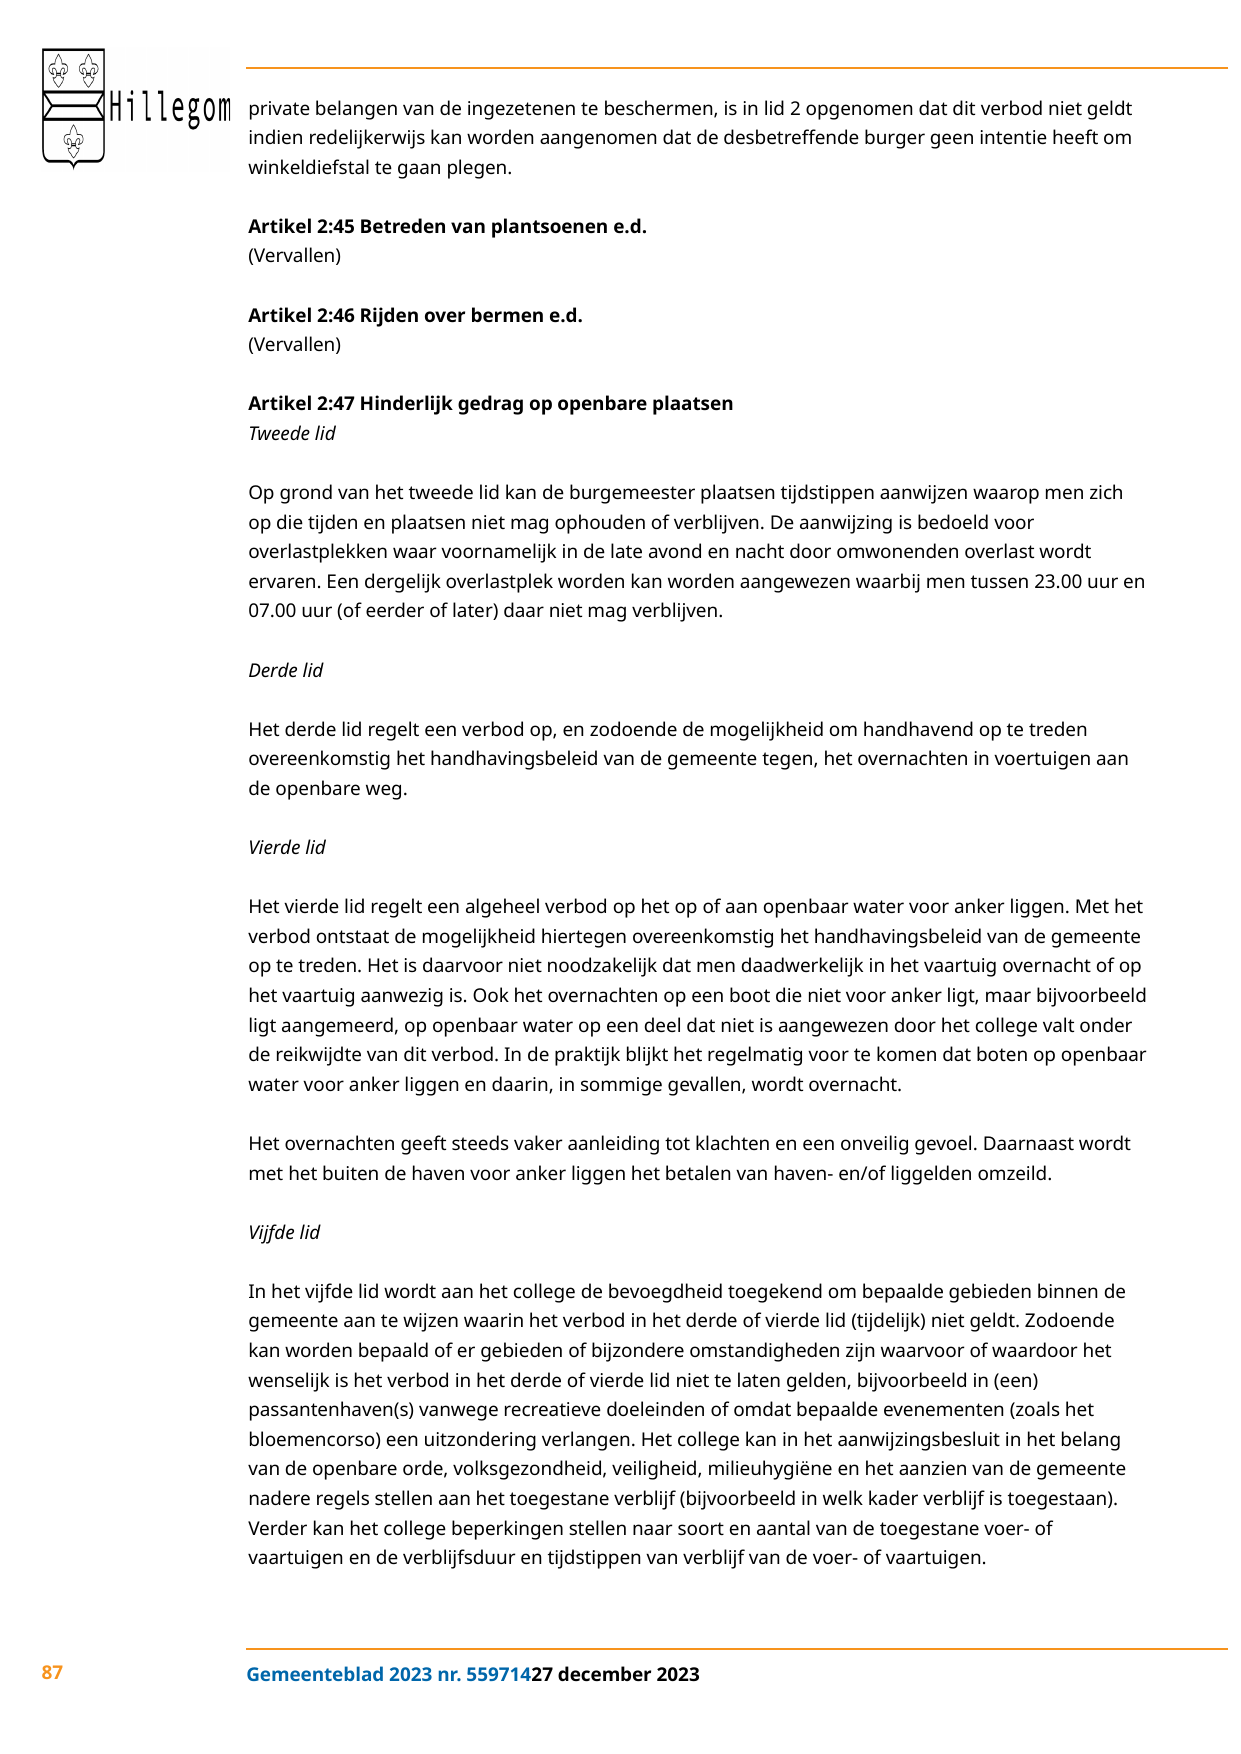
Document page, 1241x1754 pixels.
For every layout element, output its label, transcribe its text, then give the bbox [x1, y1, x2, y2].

text (Vervallen) [248, 331, 1152, 357]
text Vierde lid [248, 834, 1152, 860]
text Artikel 2:46 Rijden over bermen e.d. [248, 302, 1152, 328]
text Het overnachten geeft steeds vaker aanleiding tot klachten en een onveilig gevoel. Daarnaast wordt met het buiten de haven voor anker liggen het betalen van haven- en/of liggelden omzeild. [248, 1130, 1152, 1186]
text Het derde lid regelt een verbod op, en zodoende de mogelijkheid om handhavend op te treden overeenkomstig het handhavingsbeleid van de gemeente tegen, het overnachten in voertuigen aan de openbare weg. [248, 716, 1152, 801]
text Op grond van het tweede lid kan de burgemeester plaatsen tijdstippen aanwijzen waarop men zich op die tijden en plaatsen niet mag ophouden of verblijven. De aanwijzing is bedoeld voor overlastplekken waar voornamelijk in de late avond en nacht door omwonenden overlast wordt ervaren. Een dergelijk overlastplek worden kan worden aangewezen waarbij men tussen 23.00 uur en 07.00 uur (of eerder of later) daar niet mag verblijven. [248, 479, 1152, 623]
text private belangen van de ingezetenen te beschermen, is in lid 2 opgenomen dat dit verbod niet geldt indien redelijkerwijs kan worden aangenomen dat de desbetreffende burger geen intentie heeft om winkeldiefstal te gaan plegen. [248, 95, 1152, 180]
text (Vervallen) [248, 243, 1152, 268]
text Artikel 2:45 Betreden van plantsoenen e.d. [248, 213, 1152, 239]
text In het vijfde lid wordt aan het college de bevoegdheid toegekend om bepaalde gebieden binnen de gemeente aan te wijzen waarin het verbod in het derde of vierde lid (tijdelijk) niet geldt. Zodoende kan worden bepaald of er gebieden of bijzondere omstandigheden zijn waarvoor of waardoor het wenselijk is het verbod in het derde of vierde lid niet te laten gelden, bijvoorbeeld in (een) passantenhaven(s) vanwege recreatieve doeleinden of omdat bepaalde evenementen (zoals het bloemencorso) een uitzondering verlangen. Het college kan in het aanwijzingsbesluit in het belang van de openbare orde, volksgezondheid, veiligheid, milieuhygiëne en het aanzien van de gemeente nadere regels stellen aan het toegestane verblijf (bijvoorbeeld in welk kader verblijf is toegestaan). Verder kan het college beperkingen stellen naar soort en aantal van de toegestane voer- of vaartuigen en de verblijfsduur en tijdstippen van verblijf van de voer- of vaartuigen. [248, 1278, 1152, 1570]
text Het vierde lid regelt een algeheel verbod op het op of aan openbaar water voor anker liggen. Met het verbod ontstaat de mogelijkheid hiertegen overeenkomstig het handhavingsbeleid van de gemeente op te treden. Het is daarvoor niet noodzakelijk dat men daadwerkelijk in het vaartuig overnacht of op het vaartuig aanwezig is. Ook het overnachten op een boot die niet voor anker ligt, maar bijvoorbeeld ligt aangemeerd, op openbaar water op een deel dat niet is aangewezen door het college valt onder de reikwijdte van dit verbod. In de praktijk blijkt het regelmatig voor te komen dat boten op openbaar water voor anker liggen en daarin, in sommige gevallen, wordt overnacht. [248, 893, 1152, 1097]
text Artikel 2:47 Hinderlijk gedrag op openbare plaatsen [248, 391, 1152, 416]
text Vijfde lid [248, 1219, 1152, 1245]
text Derde lid [248, 657, 1152, 683]
text Tweede lid [248, 420, 1152, 446]
picture [41, 47, 231, 172]
